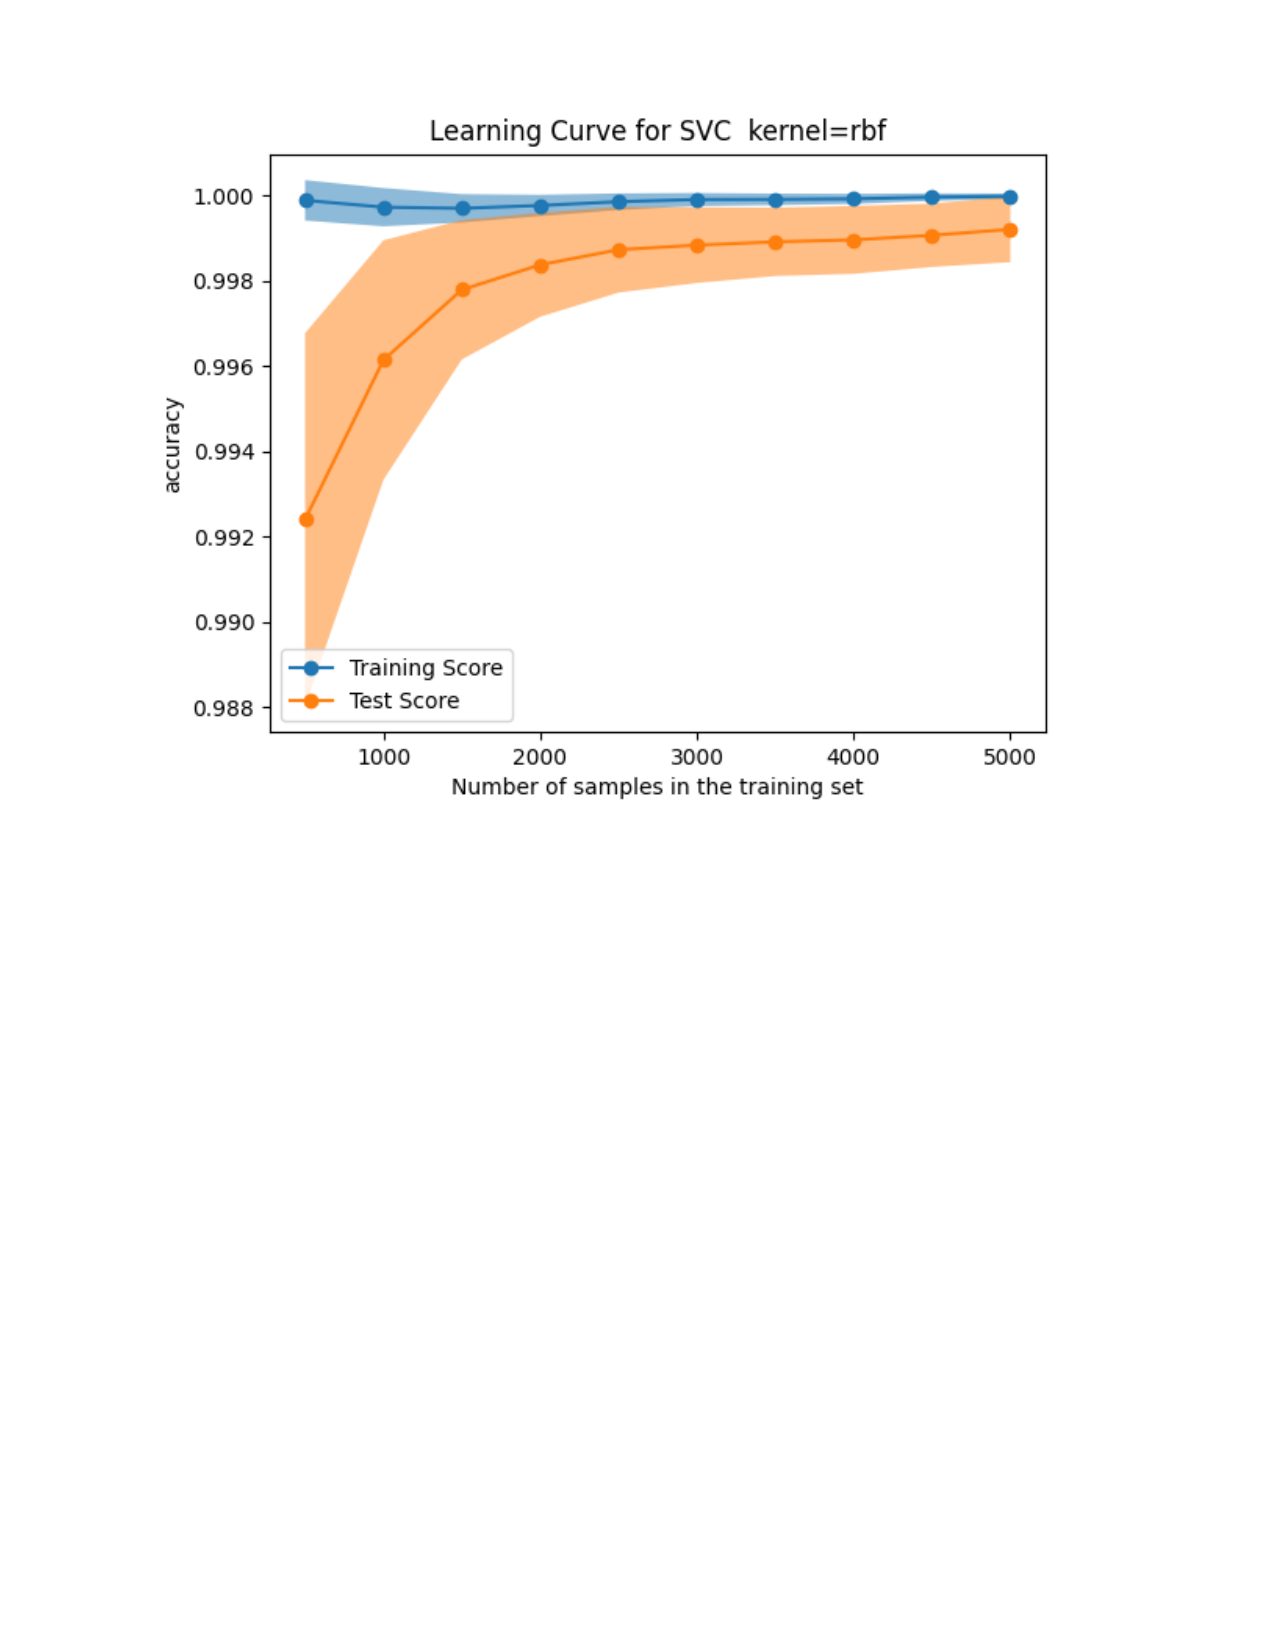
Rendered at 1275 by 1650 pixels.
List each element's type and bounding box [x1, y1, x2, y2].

picture [145, 64, 1146, 815]
